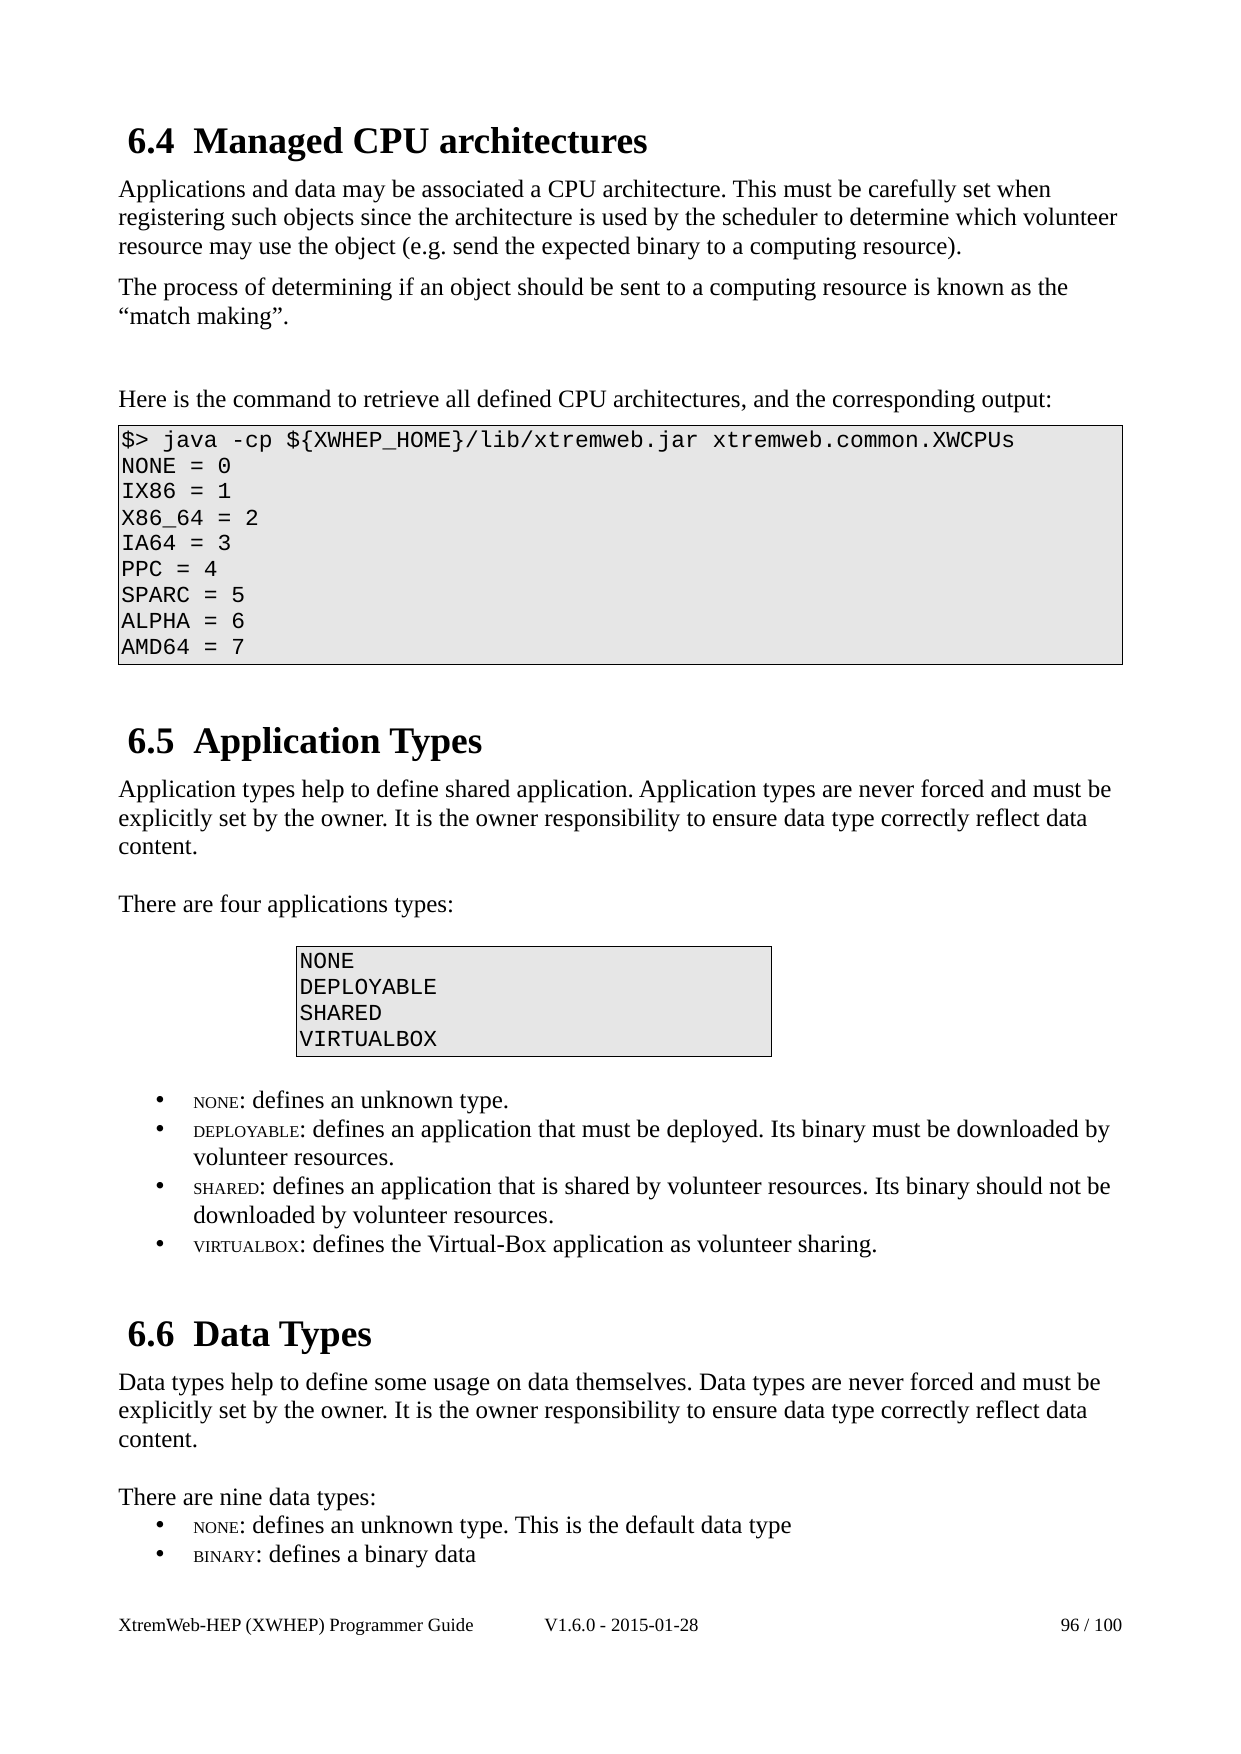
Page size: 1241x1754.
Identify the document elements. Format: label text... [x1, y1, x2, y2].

list none: defines an unknown type. [156, 1085, 1122, 1114]
text AMD64 = 7 [119, 632, 1122, 664]
text There are nine data types: [118, 1482, 1122, 1511]
list virtualbox: defines the Virtual-Box application as volunteer sharing. [156, 1229, 1122, 1257]
text IA64 = 3 [119, 529, 1122, 555]
list deployable: defines an application that must be deployed. Its binary must be downloaded by volunteer resources. [156, 1114, 1122, 1171]
text ALPHA = 6 [119, 607, 1122, 632]
list shared: defines an application that is shared by volunteer resources. Its binary should not be downloaded by volunteer resources. [156, 1171, 1122, 1229]
text The process of determining if an object should be sent to a computing resource is known as the “match making”. [118, 272, 1122, 330]
text Data types help to define some usage on data themselves. Data types are never forced and must be explicitly set by the owner. It is the owner responsibility to ensure data type correctly reflect data content. [118, 1367, 1122, 1453]
list binary: defines a binary data [156, 1539, 1122, 1568]
text PPC = 4 [119, 555, 1122, 581]
text Here is the command to retrieve all defined CPU architectures, and the corresponding output: [118, 384, 1122, 412]
subtitle Managed CPU architectures [118, 118, 1122, 161]
text IX86 = 1 [119, 477, 1122, 503]
text NONE = 0 [119, 451, 1122, 477]
text There are four applications types: [118, 889, 1122, 918]
text DEPLOYABLE [297, 972, 771, 998]
text SPARC = 5 [119, 581, 1122, 607]
subtitle Application Types [118, 718, 1122, 761]
text Applications and data may be associated a CPU architecture. This must be carefully set when registering such objects since the architecture is used by the scheduler to determine which volunteer resource may use the object (e.g. send the expected binary to a computing resource). [118, 174, 1122, 260]
subtitle Data Types [118, 1311, 1122, 1354]
text SHARED [297, 998, 771, 1024]
text $> java -cp ${XWHEP_HOME}/lib/xtremweb.jar xtremweb.common.XWCPUs [119, 426, 1122, 451]
text Application types help to define shared application. Application types are never forced and must be explicitly set by the owner. It is the owner responsibility to ensure data type correctly reflect data content. [118, 774, 1122, 860]
list none: defines an unknown type. This is the default data type [156, 1511, 1122, 1539]
text X86_64 = 2 [119, 503, 1122, 529]
text NONE [297, 947, 771, 972]
text VIRTUALBOX [297, 1024, 771, 1056]
